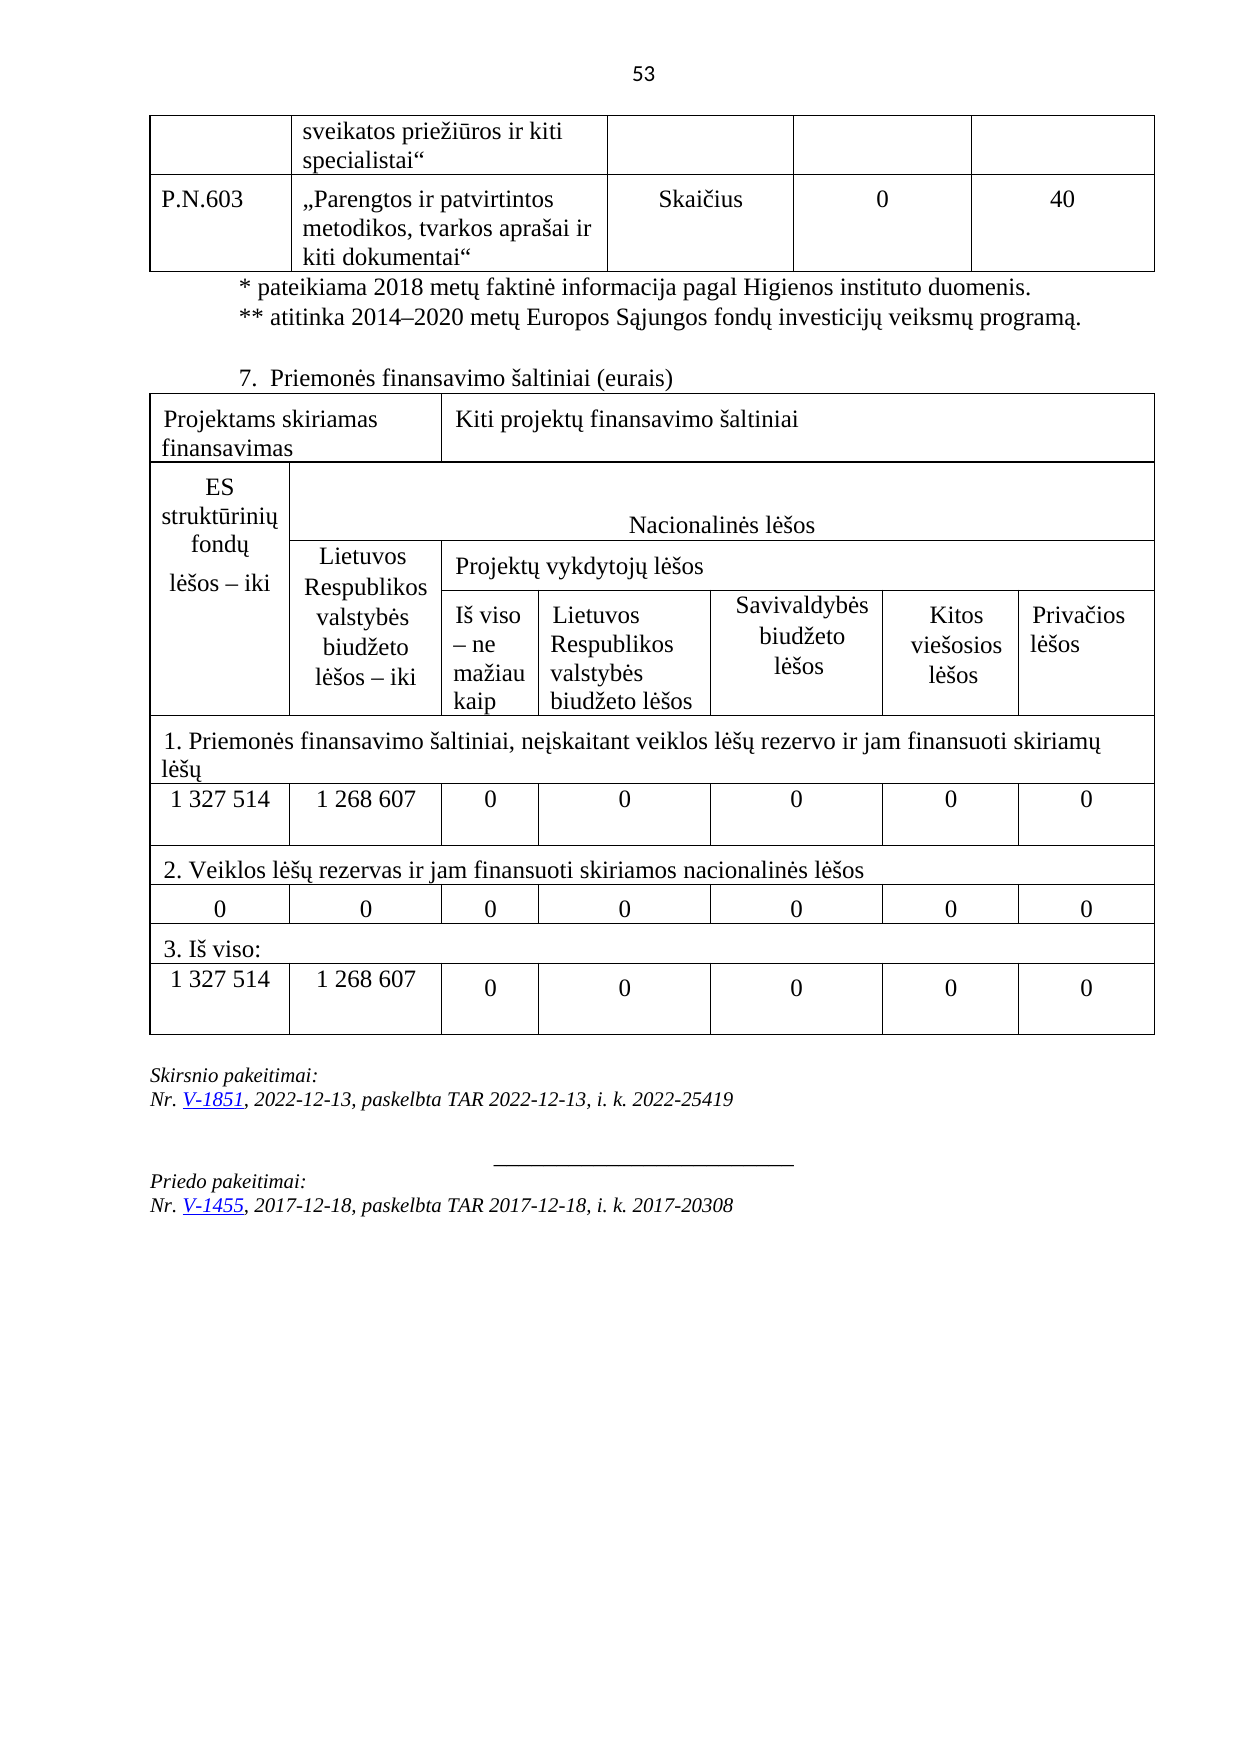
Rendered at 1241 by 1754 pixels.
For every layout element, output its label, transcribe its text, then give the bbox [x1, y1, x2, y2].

table_cell Lietuvos Respublikos valstybės biudžeto lėšos [539, 591, 710, 715]
table_cell 40 [972, 175, 1154, 271]
table_cell 0 [794, 175, 971, 271]
table_cell „Parengtos ir patvirtintos metodikos, tvarkos aprašai ir kiti dokumentai“ [292, 175, 607, 271]
text Skirsnio pakeitimai: [150, 1063, 1137, 1087]
table_cell 0 [442, 885, 538, 923]
table_cell 0 [539, 885, 710, 923]
table_header Projektams skiriamas finansavimas [151, 394, 441, 461]
table_cell ES struktūrinių fondų lėšos – iki [151, 463, 289, 715]
text ** atitinka 2014–2020 metų Europos Sąjungos fondų investicijų veiksmų programą. [150, 302, 1137, 331]
table_cell 1 268 607 [290, 964, 441, 1033]
text * pateikiama 2018 metų faktinė informacija pagal Higienos instituto duomenis. [150, 272, 1137, 300]
table_cell 0 [1019, 885, 1154, 923]
table_cell 0 [711, 964, 882, 1033]
table_cell 1 327 514 [151, 964, 289, 1033]
table_cell 1 268 607 [290, 784, 441, 844]
table_cell 1 327 514 [151, 784, 289, 844]
table_cell 3. Iš viso: [151, 924, 1154, 963]
table_cell [151, 116, 291, 174]
text 7. Priemonės finansavimo šaltiniai (eurais) [150, 363, 1137, 392]
table_cell 0 [539, 784, 710, 844]
table_cell P.N.603 [151, 175, 291, 271]
table_cell Savivaldybės biudžeto lėšos [711, 591, 882, 715]
table_cell 0 [711, 784, 882, 844]
table_cell 0 [711, 885, 882, 923]
table_cell Privačios lėšos [1019, 591, 1154, 715]
table_cell sveikatos priežiūros ir kiti specialistai“ [292, 116, 607, 174]
text Priedo pakeitimai: [150, 1169, 1137, 1193]
table_cell [972, 116, 1154, 174]
table_cell 0 [883, 784, 1018, 844]
table_cell Projektų vykdytojų lėšos [442, 541, 1154, 589]
table_cell Skaičius [608, 175, 793, 271]
table_cell 0 [883, 885, 1018, 923]
table_cell [794, 116, 971, 174]
table_cell [608, 116, 793, 174]
table_cell 1. Priemonės finansavimo šaltiniai, neįskaitant veiklos lėšų rezervo ir jam finansuoti skiriamų lėšų [151, 716, 1154, 783]
table_cell 0 [442, 784, 538, 844]
text Nr. V-1455, 2017-12-18, paskelbta TAR 2017-12-18, i. k. 2017-20308 [150, 1193, 1137, 1217]
table_cell Lietuvos Respublikos valstybės biudžeto lėšos – iki [290, 541, 441, 715]
table_cell 0 [1019, 964, 1154, 1033]
table_cell 0 [1019, 784, 1154, 844]
table_cell 0 [883, 964, 1018, 1033]
text Nr. V-1851, 2022-12-13, paskelbta TAR 2022-12-13, i. k. 2022-25419 [150, 1087, 1137, 1111]
table_cell 0 [290, 885, 441, 923]
table_cell Kitos viešosios lėšos [883, 591, 1018, 715]
table_cell 0 [442, 964, 538, 1033]
table_cell 2. Veiklos lėšų rezervas ir jam finansuoti skiriamos nacionalinės lėšos [151, 846, 1154, 884]
table_cell Nacionalinės lėšos [290, 463, 1154, 540]
table_cell 0 [151, 885, 289, 923]
table_cell Iš viso – ne mažiau kaip [442, 591, 538, 715]
table_cell 0 [539, 964, 710, 1033]
text ________________________ [150, 1140, 1137, 1169]
table_header Kiti projektų finansavimo šaltiniai [442, 394, 1154, 461]
